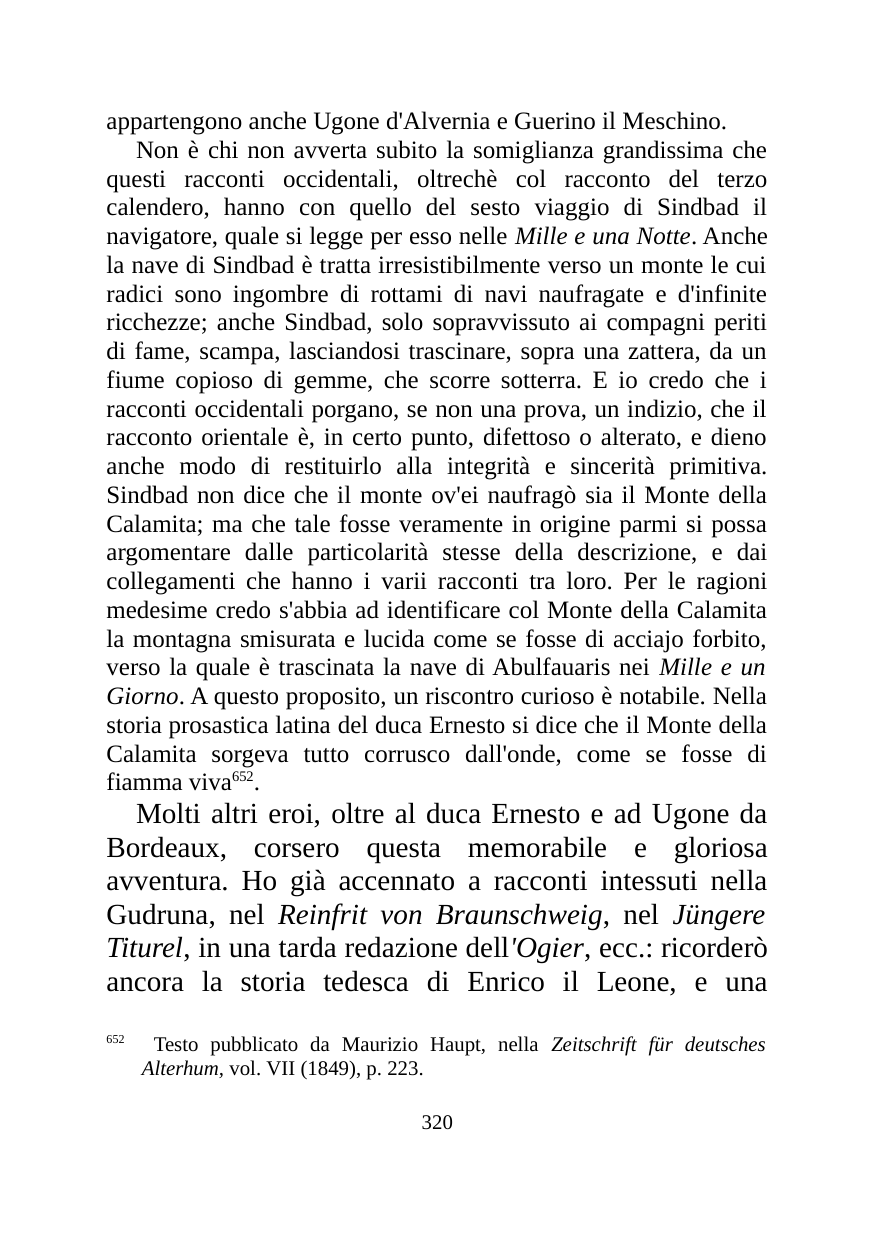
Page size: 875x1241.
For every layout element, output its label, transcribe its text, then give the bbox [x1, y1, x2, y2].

text appartengono anche Ugone d'Alvernia e Guerino il Meschino. [106, 106, 768, 135]
text Non è chi non avverta subito la somiglianza grandissima che questi racconti occidentali, oltrechè col racconto del terzo calendero, hanno con quello del sesto viaggio di Sindbad il navigatore, quale si legge per esso nelle Mille e una Notte. Anche la nave di Sindbad è tratta irresistibilmente verso un monte le cui radici sono ingombre di rottami di navi naufragate e d'infinite ricchezze; anche Sindbad, solo sopravvissuto ai compagni periti di fame, scampa, lasciandosi trascinare, sopra una zattera, da un fiume copioso di gemme, che scorre sotterra. E io credo che i racconti occidentali porgano, se non una prova, un indizio, che il racconto orientale è, in certo punto, difettoso o alterato, e dieno anche modo di restituirlo alla integrità e sincerità primitiva. Sindbad non dice che il monte ov'ei naufragò sia il Monte della Calamita; ma che tale fosse veramente in origine parmi si possa argomentare dalle particolarità stesse della descrizione, e dai collegamenti che hanno i varii racconti tra loro. Per le ragioni medesime credo s'abbia ad identificare col Monte della Calamita la montagna smisurata e lucida come se fosse di acciajo forbito, verso la quale è trascinata la nave di Abulfauaris nei Mille e un Giorno. A questo proposito, un riscontro curioso è notabile. Nella storia prosastica latina del duca Ernesto si dice che il Monte della Calamita sorgeva tutto corrusco dall'onde, come se fosse di fiamma viva. [106, 135, 768, 796]
text Molti altri eroi, oltre al duca Ernesto e ad Ugone da Bordeaux, corsero questa memorabile e gloriosa avventura. Ho già accennato a racconti intessuti nella Gudruna, nel Reinfrit von Braunschweig, nel Jüngere Titurel, in una tarda redazione dell'Ogier, ecc.: ricorderò ancora la storia tedesca di Enrico il Leone, e una [106, 796, 768, 997]
text Testo pubblicato da Maurizio Haupt, nella Zeitschrift für deutsches Alterhum, vol. VII (1849), p. 223. [106, 1032, 768, 1080]
